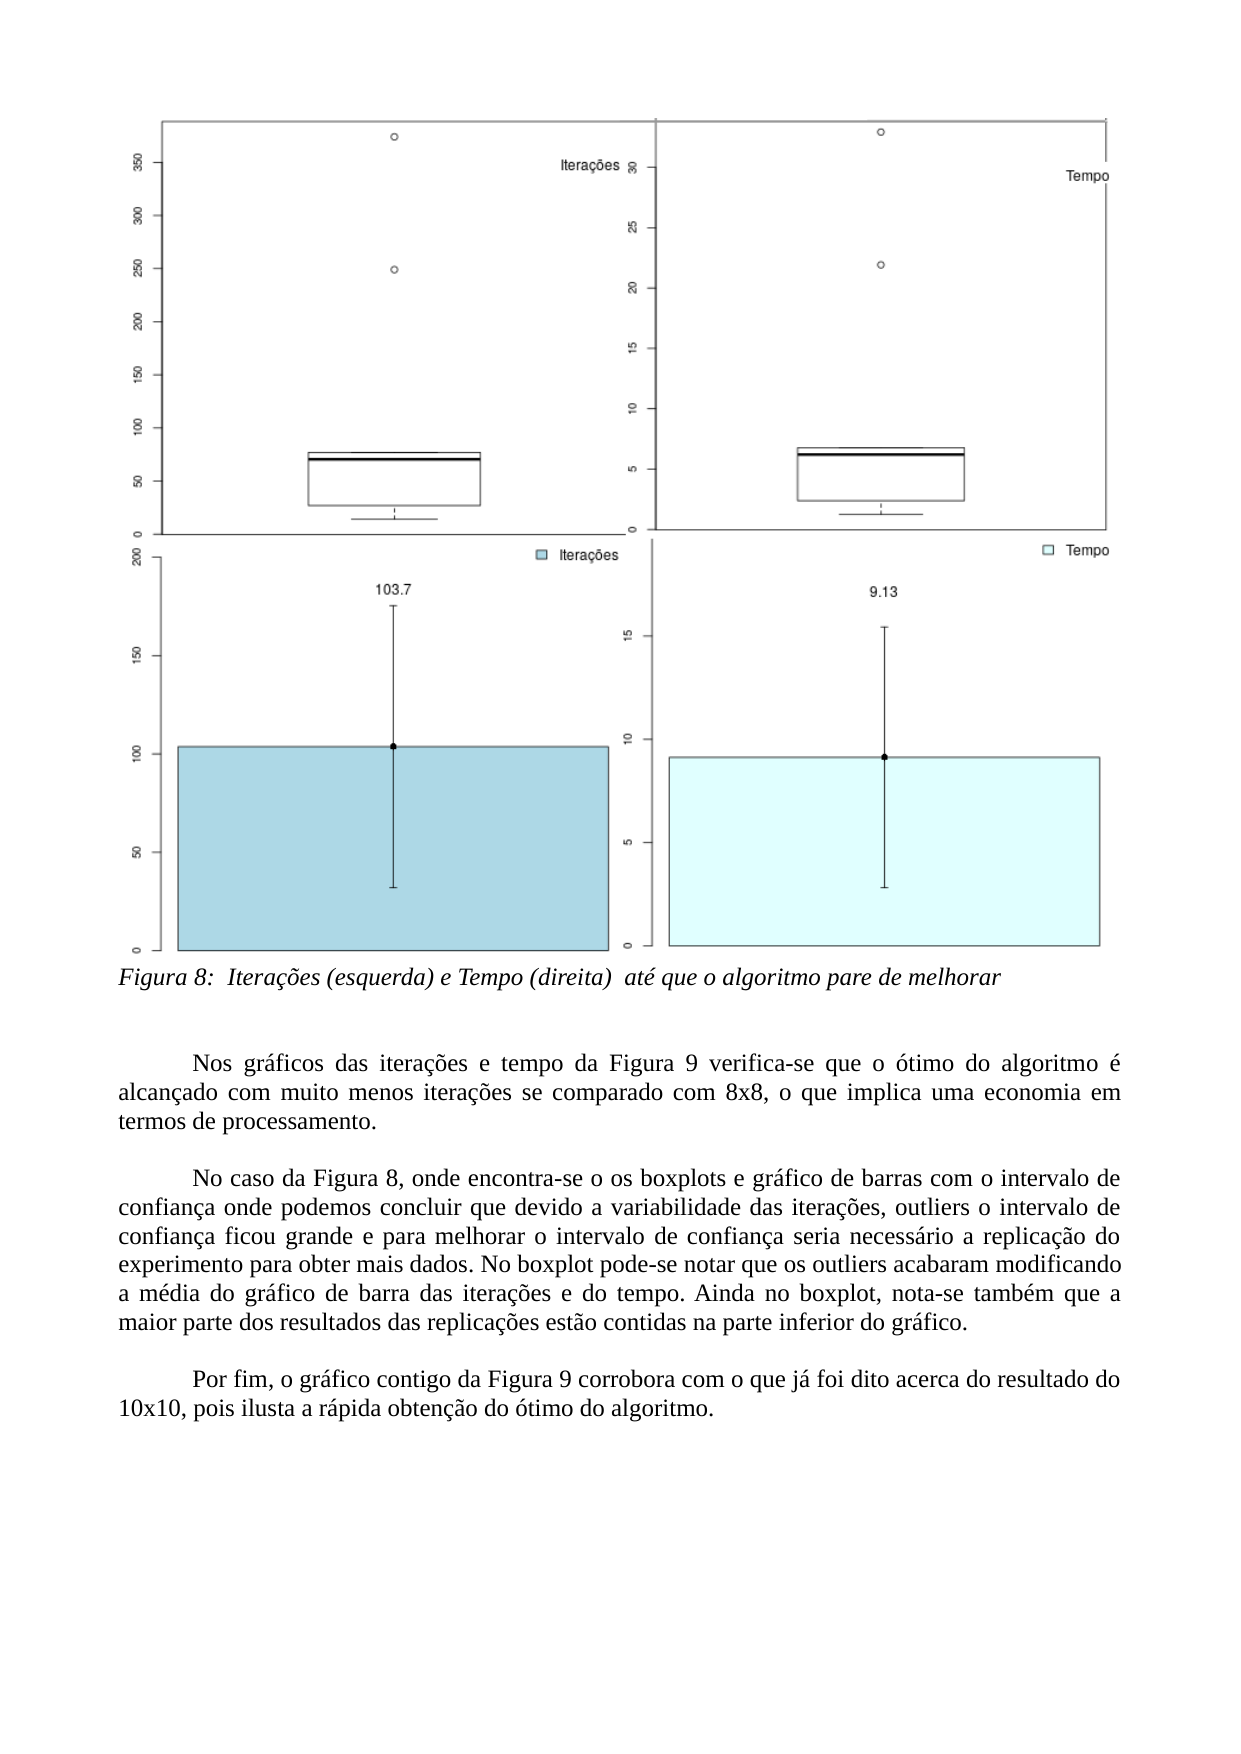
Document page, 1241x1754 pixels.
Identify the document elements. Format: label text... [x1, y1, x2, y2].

text No caso da Figura 8, onde encontra-se o os boxplots e gráfico de barras com o intervalo de confiança onde podemos concluir que devido a variabilidade das iterações, outliers o intervalo de confiança ficou grande e para melhorar o intervalo de confiança seria necessário a replicação do experimento para obter mais dados. No boxplot pode-se notar que os outliers acabaram modificando a média do gráfico de barra das iterações e do tempo. Ainda no boxplot, nota-se também que a maior parte dos resultados das replicações estão contidas na parte inferior do gráfico. [118, 1163, 1122, 1336]
text Nos gráficos das iterações e tempo da Figura 9 verifica-se que o ótimo do algoritmo é alcançado com muito menos iterações se comparado com 8x8, o que implica uma economia em termos de processamento. [118, 1048, 1122, 1134]
picture [130, 118, 1110, 962]
text Por fim, o gráfico contigo da Figura 9 corrobora com o que já foi dito acerca do resultado do 10x10, pois ilusta a rápida obtenção do ótimo do algoritmo. [118, 1364, 1122, 1422]
text Figura 8: Iterações (esquerda) e Tempo (direita) até que o algoritmo pare de melhorar [118, 962, 1122, 991]
